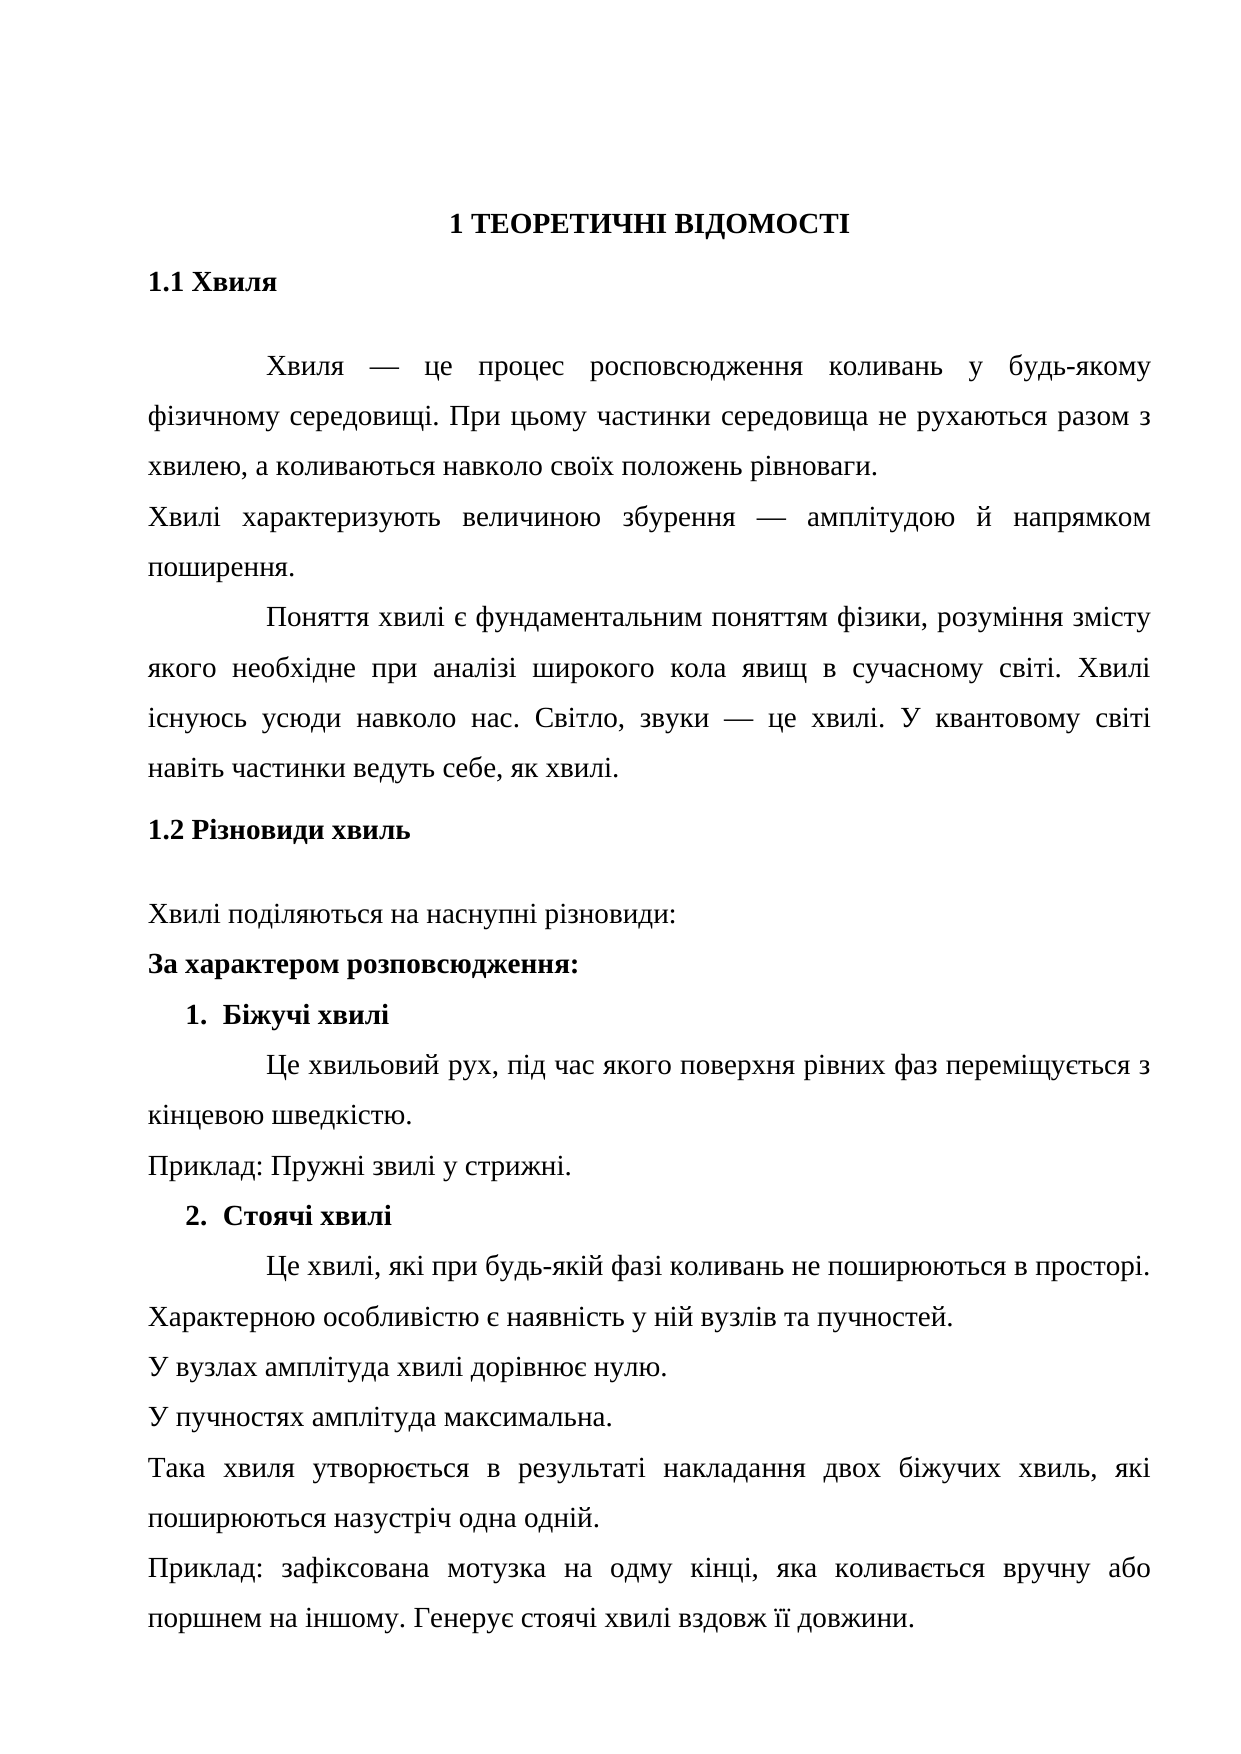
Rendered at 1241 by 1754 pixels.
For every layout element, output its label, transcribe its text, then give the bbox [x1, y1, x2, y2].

subtitle 1 ТЕОРЕТИЧНІ ВІДОМОСТІ [148, 206, 1152, 240]
text У вузлах амплітуда хвилі дорівнює нулю. [148, 1349, 1152, 1383]
text Хвилі поділяються на наснупні різновиди: [148, 896, 1152, 930]
text Приклад: зафіксована мотузка на одму кінці, яка коливається вручну або поршнем на іншому. Генерує стоячі хвилі вздовж її довжини. [148, 1550, 1152, 1634]
text Приклад: Пружні звилі у стрижні. [148, 1148, 1152, 1181]
subtitle 1.1 Хвиля [148, 264, 1152, 297]
text У пучностях амплітуда максимальна. [148, 1399, 1152, 1433]
list Біжучі хвилі [185, 997, 1152, 1030]
subtitle 1.2 Різновиди хвиль [148, 812, 1152, 846]
text За характером розповсюдження: [148, 947, 1152, 980]
text Поняття хвилі є фундаментальним поняттям фізики, розуміння змісту якого необхідне при аналізі широкого кола явищ в сучасному світі. Хвилі існуюсь усюди навколо нас. Світло, звуки — це хвилі. У квантовому світі навіть частинки ведуть себе, як хвилі. [148, 599, 1152, 784]
text Така хвиля утворюється в результаті накладання двох біжучих хвиль, які поширюються назустріч одна одній. [148, 1450, 1152, 1533]
text Це хвильовий рух, під час якого поверхня рівних фаз переміщується з кінцевою шведкістю. [148, 1047, 1152, 1131]
list Стоячі хвилі [185, 1198, 1152, 1232]
text Це хвилі, які при будь-якій фазі коливань не поширюються в просторі. Характерною особливістю є наявність у ній вузлів та пучностей. [148, 1248, 1152, 1332]
text Хвилі характеризують величиною збурення — амплітудою й напрямком поширення. [148, 499, 1152, 583]
text Хвиля — це процес росповсюдження коливань у будь-якому фізичному середовищі. При цьому частинки середовища не рухаються разом з хвилею, а коливаються навколо своїх положень рівноваги. [148, 348, 1152, 482]
